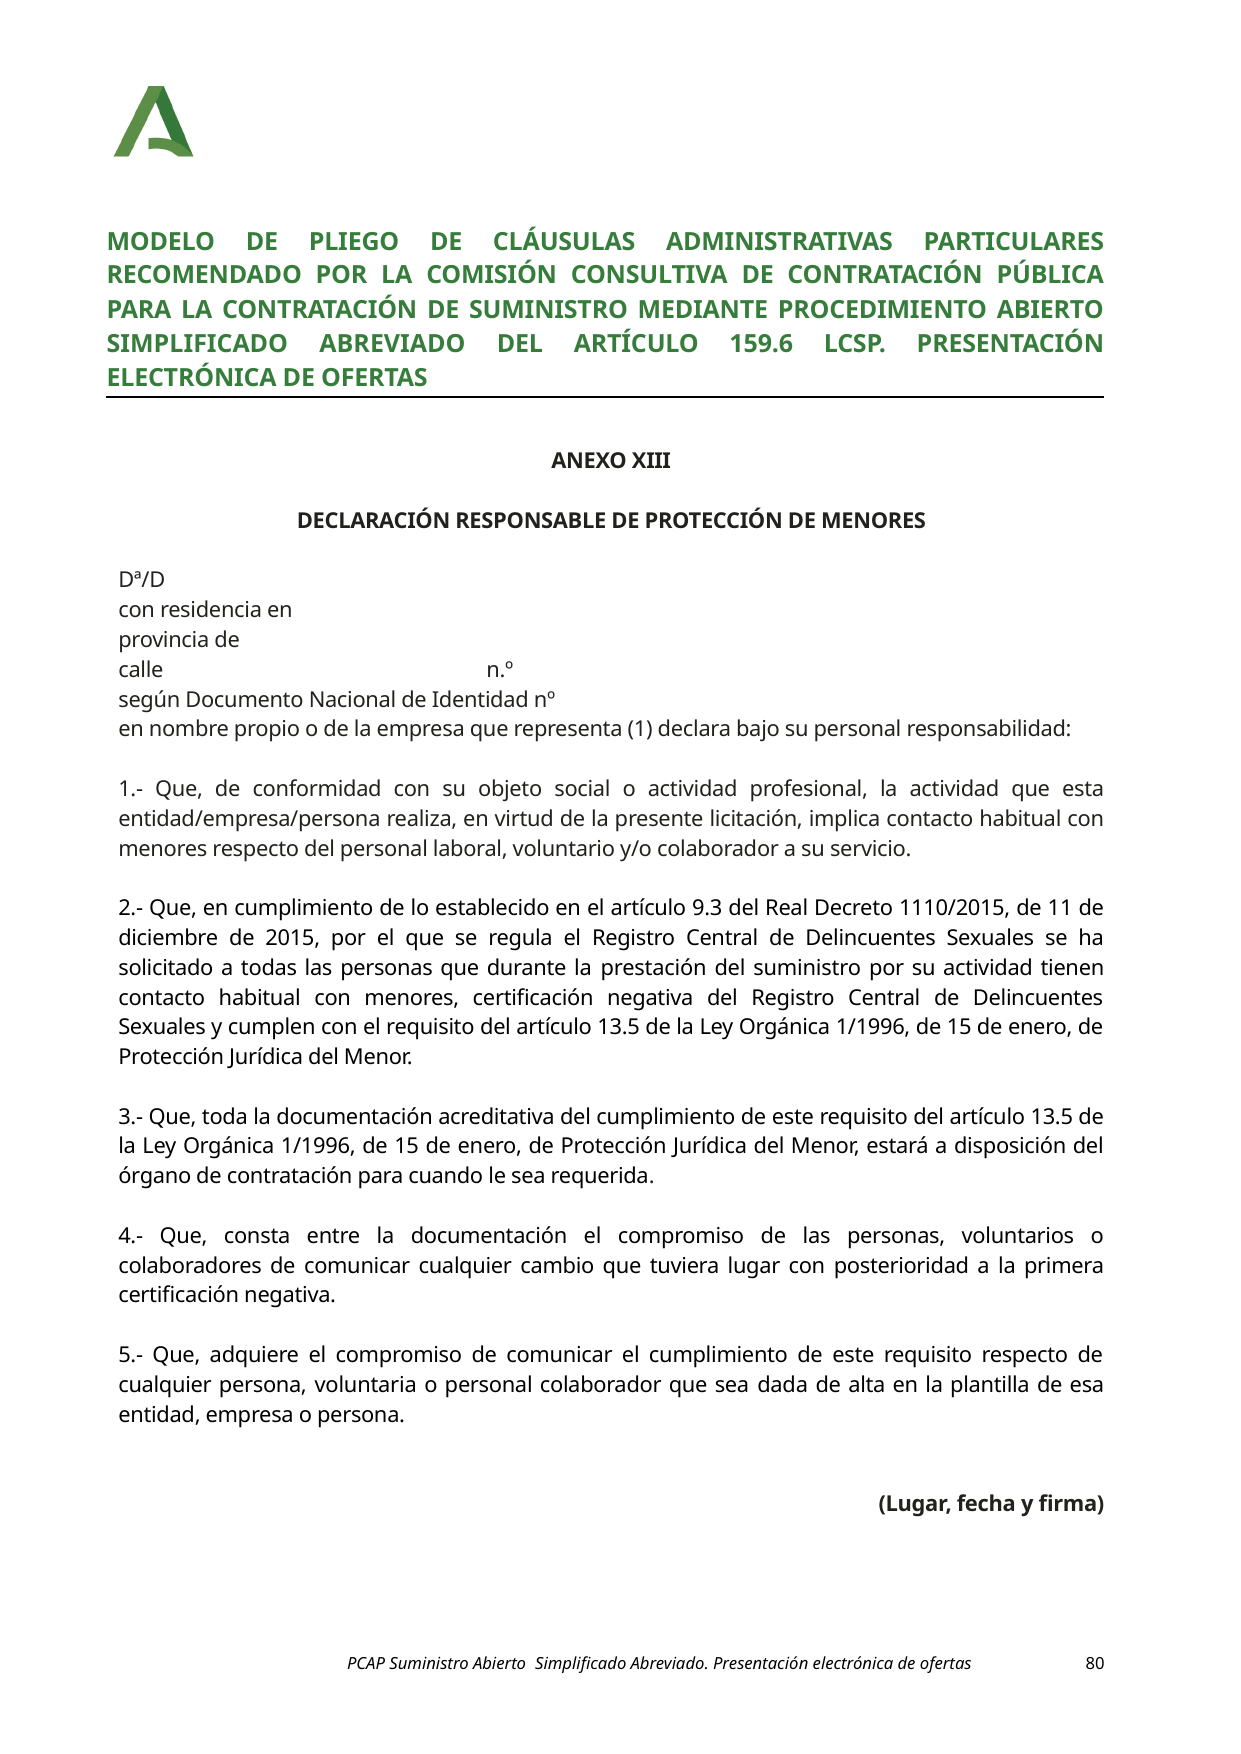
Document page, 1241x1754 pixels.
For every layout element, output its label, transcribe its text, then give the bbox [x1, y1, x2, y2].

text 3.- Que, toda la documentación acreditativa del cumplimiento de este requisito del artículo 13.5 de la Ley Orgánica 1/1996, de 15 de enero, de Protección Jurídica del Menor, estará a disposición del órgano de contratación para cuando le sea requerida. [118, 1101, 1104, 1190]
text Dª/D [118, 564, 1104, 594]
text MODELO DE PLIEGO DE CLÁUSULAS ADMINISTRATIVAS PARTICULARES RECOMENDADO POR LA COMISIÓN CONSULTIVA DE CONTRATACIÓN PÚBLICA PARA LA CONTRATACIÓN DE SUMINISTRO MEDIANTE PROCEDIMIENTO ABIERTO SIMPLIFICADO ABREVIADO DEL ARTÍCULO 159.6 LCSP. PRESENTACIÓN ELECTRÓNICA DE OFERTAS [106, 223, 1104, 396]
text 4.- Que, consta entre la documentación el compromiso de las personas, voluntarios o colaboradores de comunicar cualquier cambio que tuviera lugar con posterioridad a la primera certificación negativa. [118, 1220, 1104, 1309]
text 2.- Que, en cumplimiento de lo establecido en el artículo 9.3 del Real Decreto 1110/2015, de 11 de diciembre de 2015, por el que se regula el Registro Central de Delincuentes Sexuales se ha solicitado a todas las personas que durante la prestación del suministro por su actividad tienen contacto habitual con menores, certificación negativa del Registro Central de Delincuentes Sexuales y cumplen con el requisito del artículo 13.5 de la Ley Orgánica 1/1996, de 15 de enero, de Protección Jurídica del Menor. [118, 892, 1104, 1071]
text según Documento Nacional de Identidad nº [118, 683, 1104, 713]
text (Lugar, fecha y firma) [118, 1488, 1104, 1518]
picture [109, 81, 198, 161]
text 5.- Que, adquiere el compromiso de comunicar el cumplimiento de este requisito respecto de cualquier persona, voluntaria o personal colaborador que sea dada de alta en la plantilla de esa entidad, empresa o persona. [118, 1339, 1104, 1428]
text DECLARACIÓN RESPONSABLE DE PROTECCIÓN DE MENORES [118, 505, 1104, 534]
text provincia de [118, 624, 1104, 654]
text con residencia en [118, 594, 1104, 624]
text ANEXO XIII [118, 445, 1104, 475]
text calle n.º [118, 654, 1104, 683]
text 1.- Que, de conformidad con su objeto social o actividad profesional, la actividad que esta entidad/empresa/persona realiza, en virtud de la presente licitación, implica contacto habitual con menores respecto del personal laboral, voluntario y/o colaborador a su servicio. [118, 773, 1104, 862]
text en nombre propio o de la empresa que representa (1) declara bajo su personal responsabilidad: [118, 713, 1104, 743]
